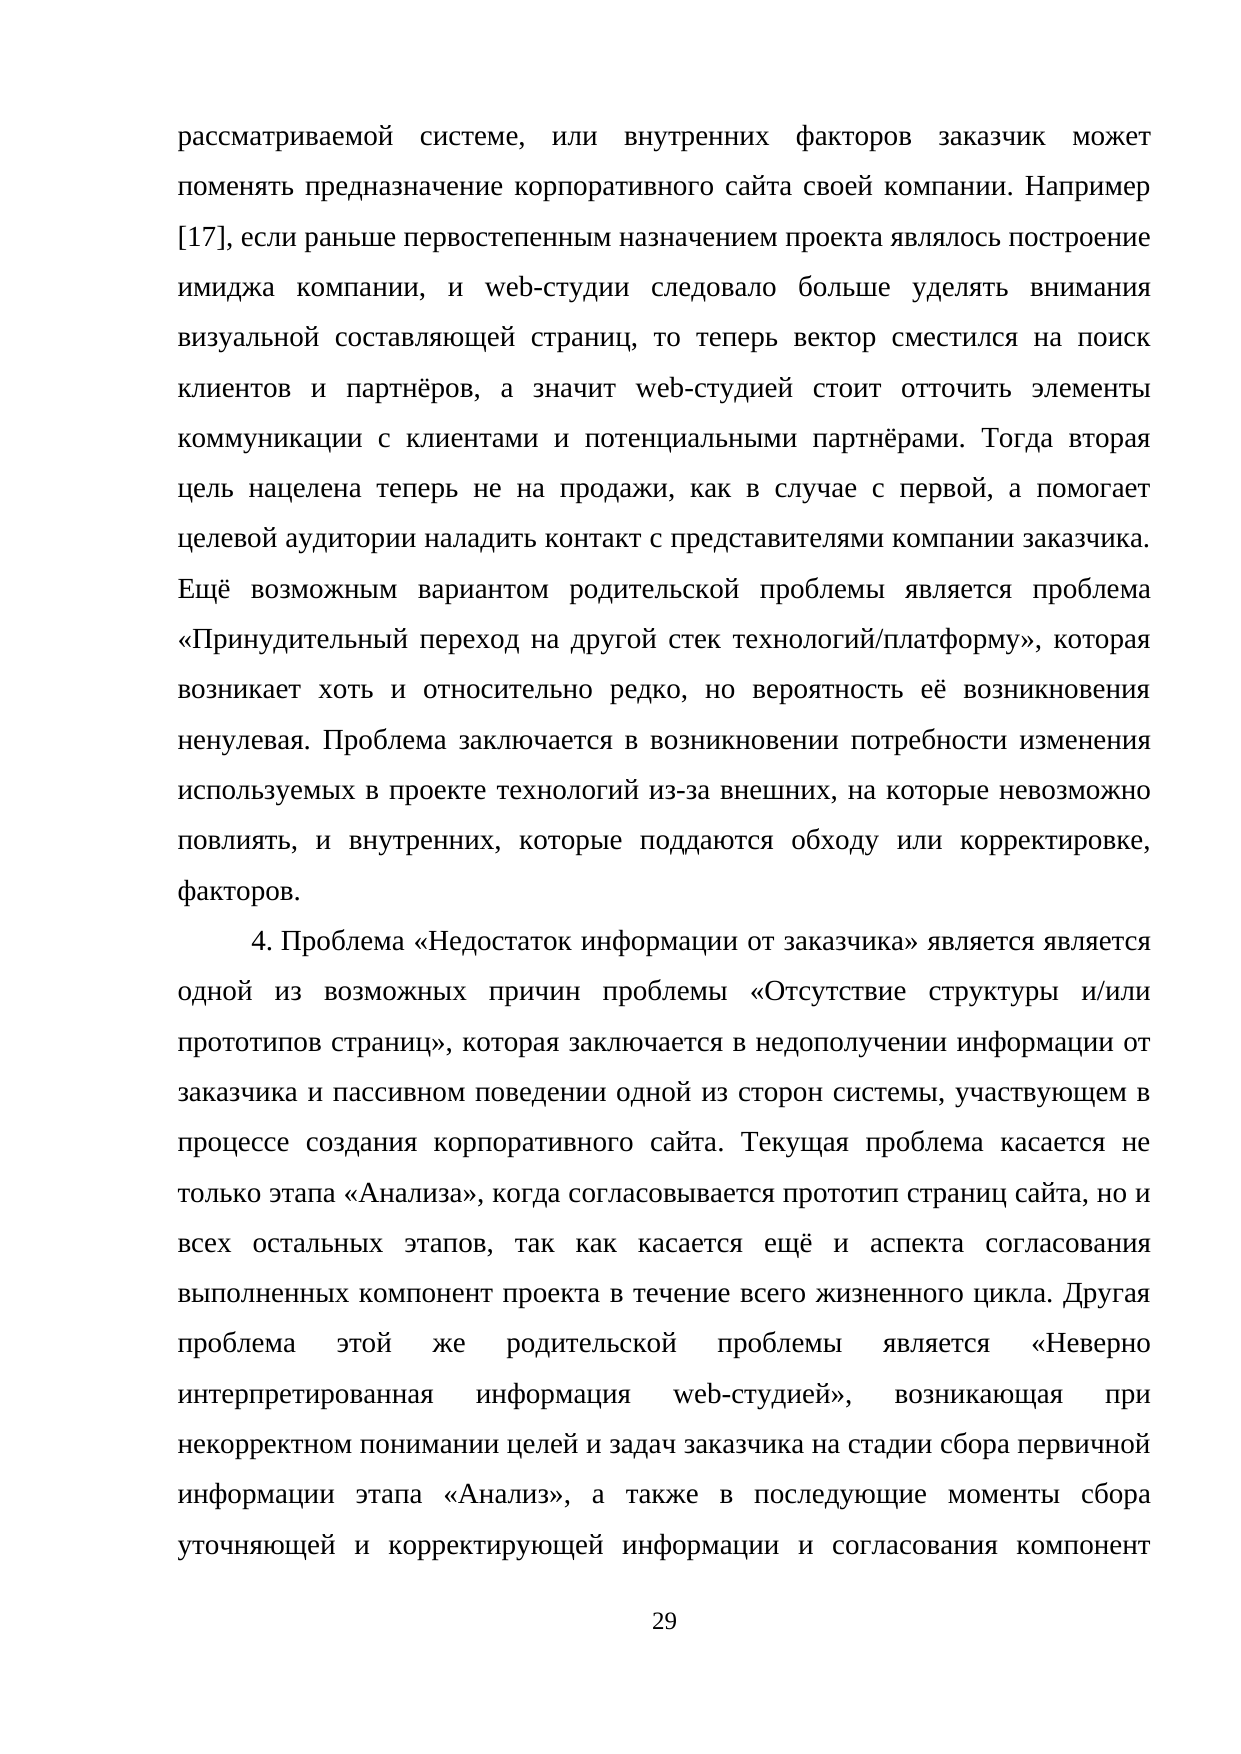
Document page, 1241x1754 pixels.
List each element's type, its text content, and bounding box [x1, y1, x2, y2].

list Проблема «Недостаток информации от заказчика» является является одной из возможных причин проблемы «Отсутствие структуры и/или прототипов страниц», которая заключается в недополучении информации от заказчика и пассивном поведении одной из сторон системы, участвующем в процессе создания корпоративного сайта. Текущая проблема касается не только этапа «Анализа», когда согласовывается прототип страниц сайта, но и всех остальных этапов, так как касается ещё и аспекта согласования выполненных компонент проекта в течение всего жизненного цикла. Другая проблема этой же родительской проблемы является «Неверно интерпретированная информация web-студией», возникающая при некорректном понимании целей и задач заказчика на стадии сбора первичной информации этапа «Анализ», а также в последующие моменты сбора уточняющей и корректирующей информации и согласования компонент [177, 923, 1152, 1560]
list рассматриваемой системе, или внутренних факторов заказчик может поменять предназначение корпоративного сайта своей компании. Например [17], если раньше первостепенным назначением проекта являлось построение имиджа компании, и web-студии следовало больше уделять внимания визуальной составляющей страниц, то теперь вектор сместился на поиск клиентов и партнёров, а значит web-студией стоит отточить элементы коммуникации с клиентами и потенциальными партнёрами. Тогда вторая цель нацелена теперь не на продажи, как в случае с первой, а помогает целевой аудитории наладить контакт с представителями компании заказчика. Ещё возможным вариантом родительской проблемы является проблема «Принудительный переход на другой стек технологий/платформу», которая возникает хоть и относительно редко, но вероятность её возникновения ненулевая. Проблема заключается в возникновении потребности изменения используемых в проекте технологий из-за внешних, на которые невозможно повлиять, и внутренних, которые поддаются обходу или корректировке, факторов. [177, 118, 1152, 906]
